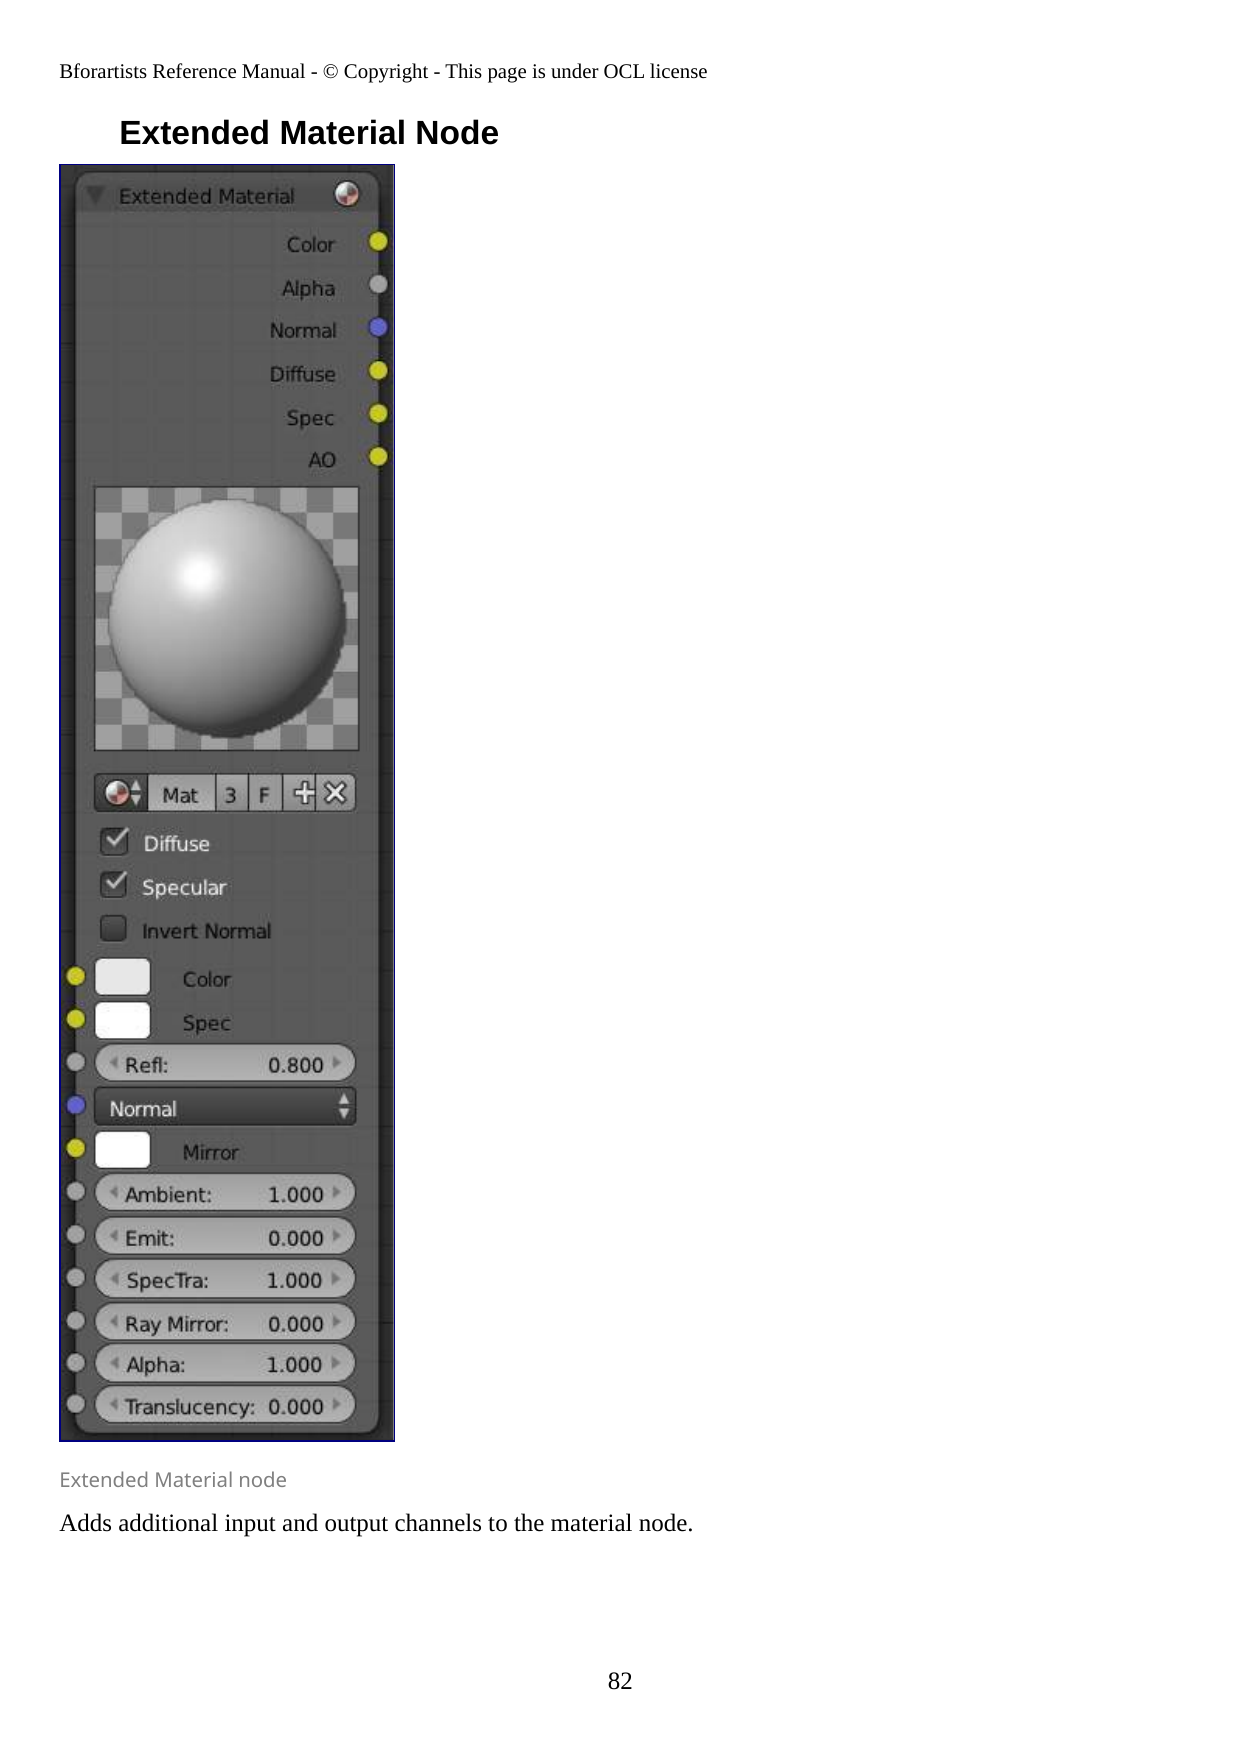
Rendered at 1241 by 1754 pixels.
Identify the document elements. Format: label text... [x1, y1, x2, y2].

text Extended Material node [59, 1462, 1181, 1493]
picture [61, 165, 394, 1440]
subtitle Extended Material Node [59, 113, 1181, 151]
text Adds additional input and output channels to the material node. [59, 1508, 1181, 1537]
